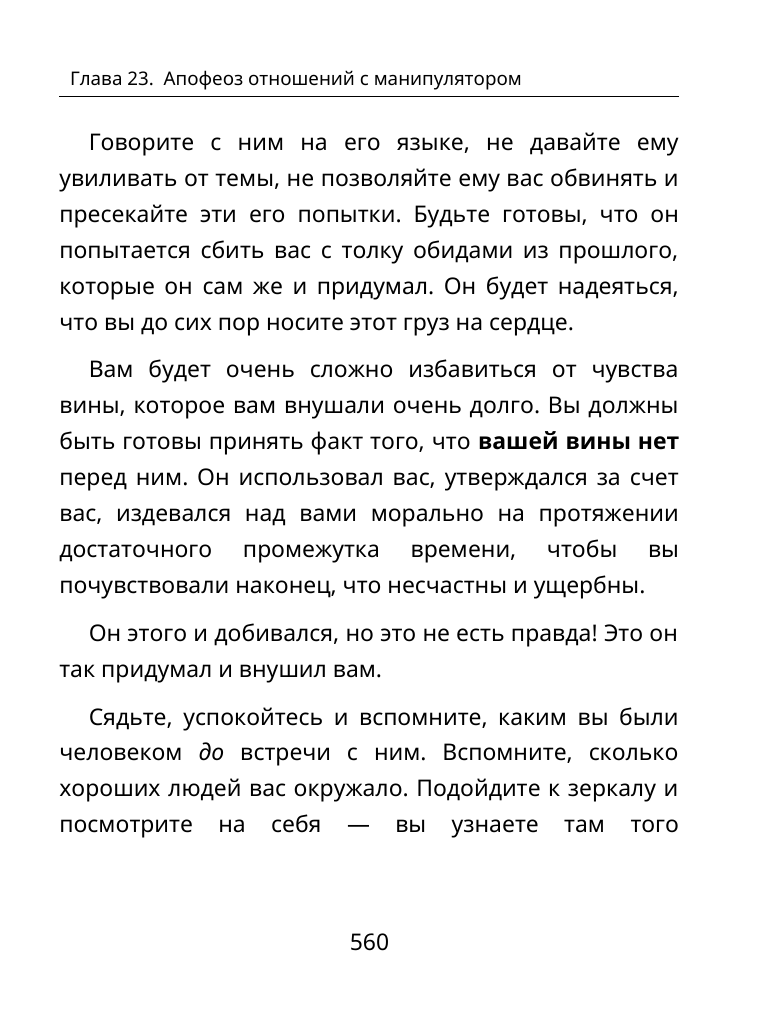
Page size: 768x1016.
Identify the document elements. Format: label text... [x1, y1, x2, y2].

text Говорите с ним на его языке, не давайте ему увиливать от темы, не позволяйте ему вас обвинять и пресекайте эти его попытки. Будьте готовы, что он попытается сбить вас с толку обидами из прошлого, которые он сам же и придумал. Он будет надеяться, что вы до сих пор носите этот груз на сердце. [59, 126, 679, 337]
text Он этого и добивался, но это не есть правда! Это он так придумал и внушил вам. [59, 617, 679, 684]
text Сядьте, успокойтесь и вспомните, каким вы были человеком до встречи с ним. Вспомните, сколько хороших людей вас окружало. Подойдите к зеркалу и посмотрите на себя — вы узнаете там того [59, 700, 679, 839]
text Вам будет очень сложно избавиться от чувства вины, которое вам внушали очень долго. Вы должны быть готовы принять факт того, что вашей вины нет перед ним. Он использовал вас, утверждался за счет вас, издевался над вами морально на протяжении достаточного промежутка времени, чтобы вы почувствовали наконец, что несчастны и ущербны. [59, 353, 679, 600]
